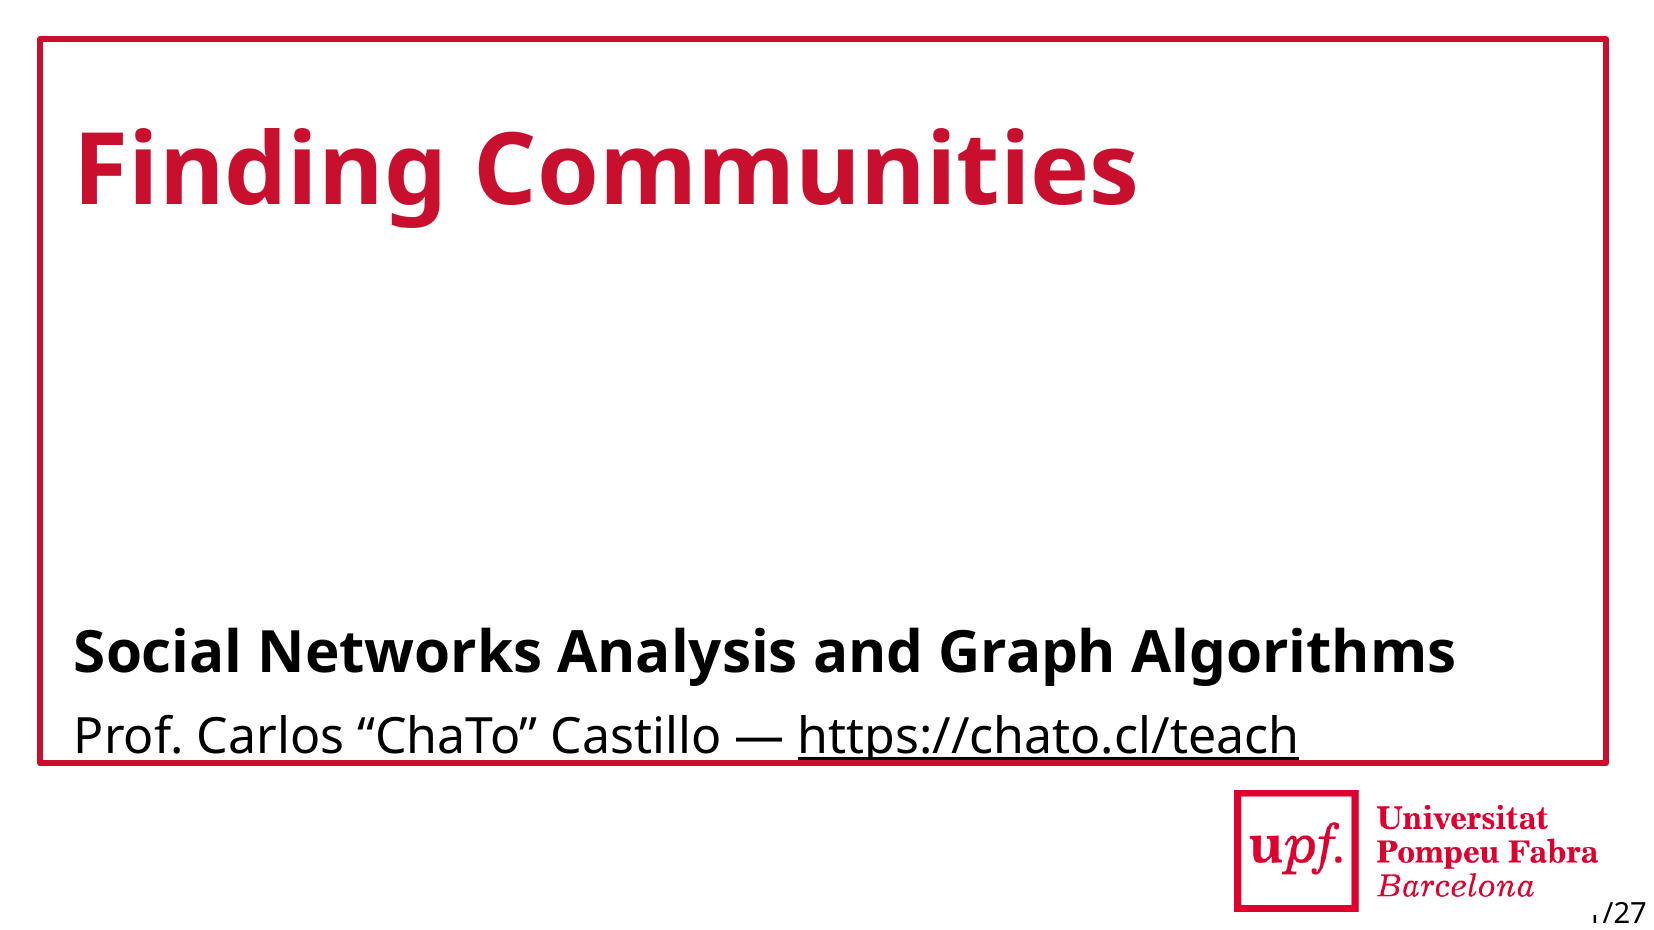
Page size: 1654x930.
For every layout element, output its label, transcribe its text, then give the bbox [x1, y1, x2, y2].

chart [770, 589, 889, 649]
picture [1229, 784, 1603, 915]
text_box Finding Communities Social Networks Analysis and Graph Algorithms Prof. Carlos “ChaTo” Castillo — https://chato.cl/teach [73, 77, 1562, 730]
